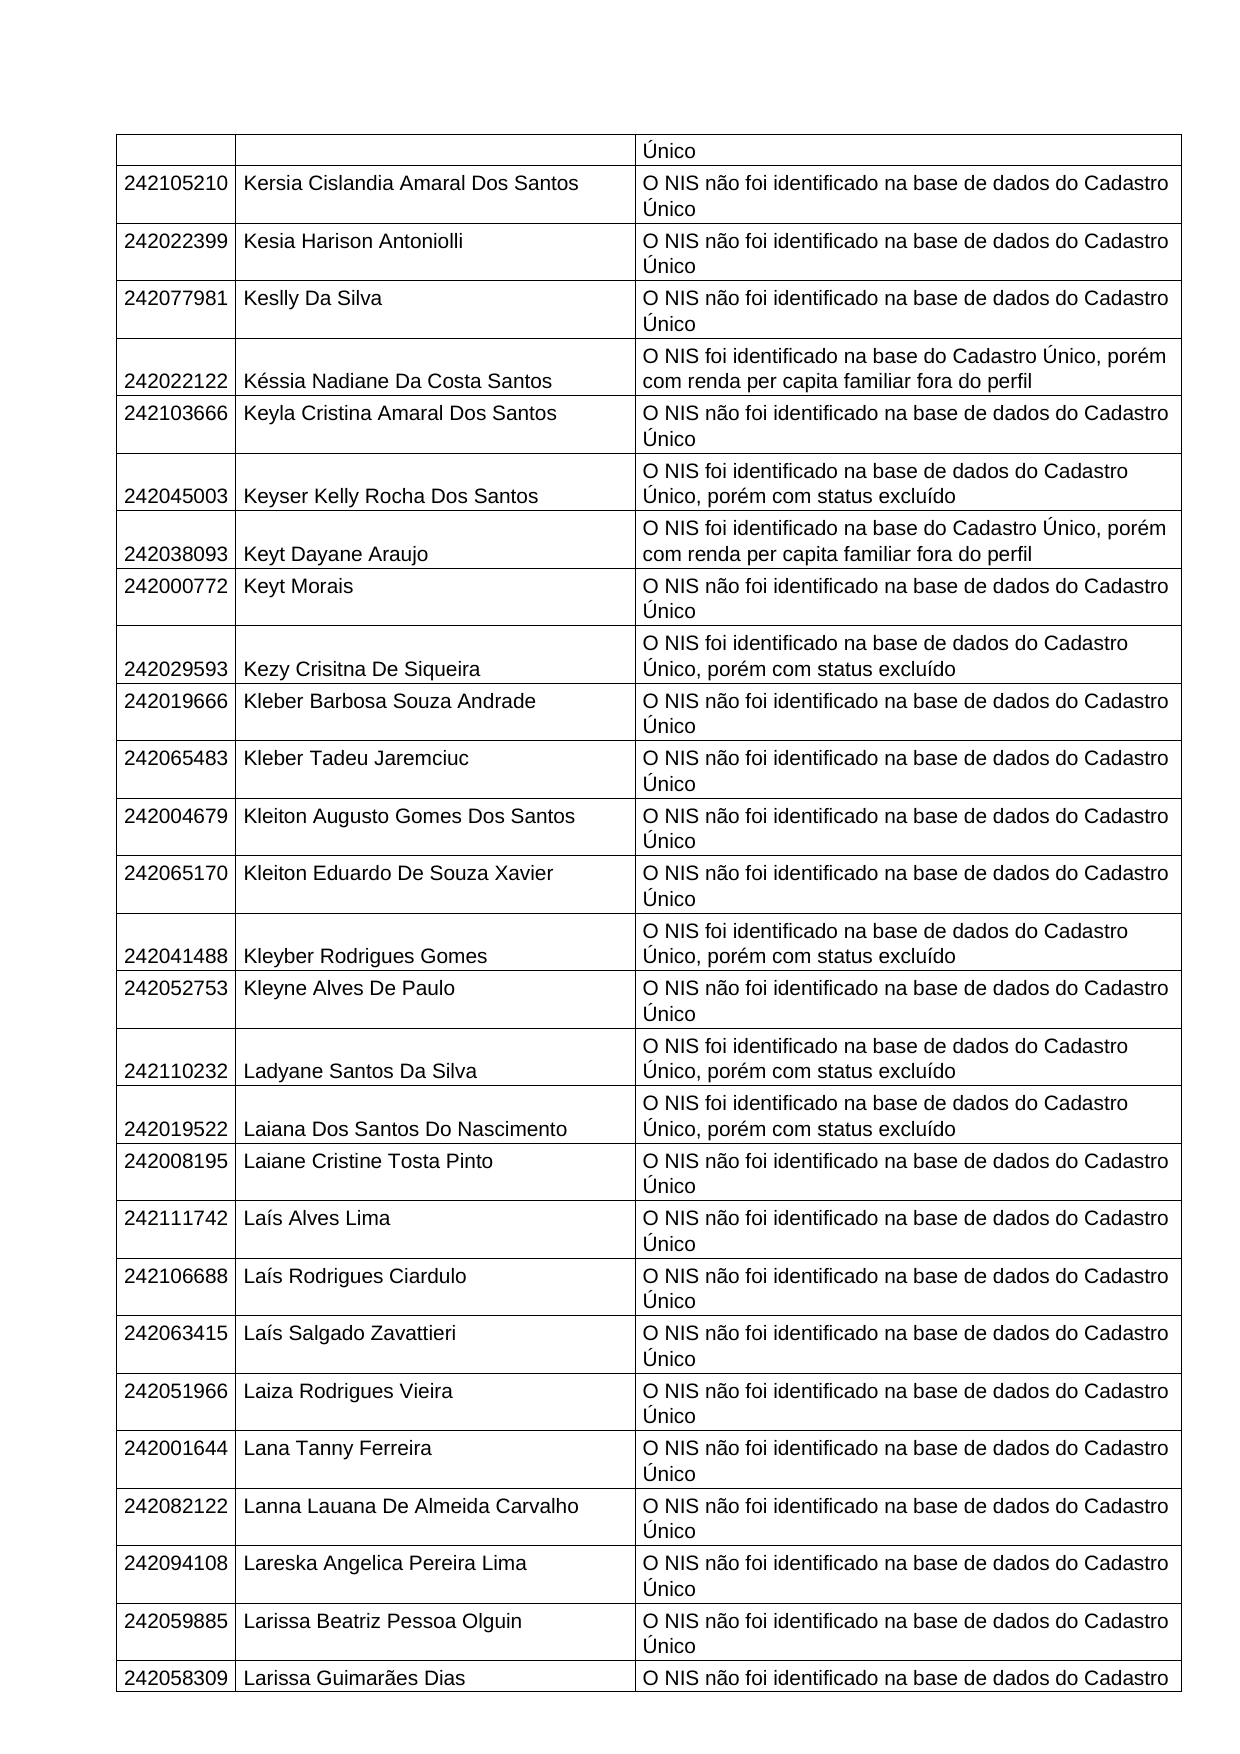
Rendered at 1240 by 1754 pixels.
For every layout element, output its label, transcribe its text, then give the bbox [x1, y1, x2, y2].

table_cell [117, 135, 235, 165]
table_cell O NIS não foi identificado na base de dados do Cadastro Único [636, 741, 1181, 798]
table_cell Keyla Cristina Amaral Dos Santos [236, 396, 635, 453]
table_cell Larissa Guimarães Dias [236, 1661, 635, 1691]
table_cell Kleiton Eduardo De Souza Xavier [236, 856, 635, 913]
table_cell Kleyne Alves De Paulo [236, 971, 635, 1028]
table_cell Kleyber Rodrigues Gomes [236, 914, 635, 970]
table_cell 242022399 [117, 224, 235, 280]
table_cell Keyser Kelly Rocha Dos Santos [236, 454, 635, 510]
table_cell 242082122 [117, 1489, 235, 1545]
table_cell Lana Tanny Ferreira [236, 1431, 635, 1488]
table_cell Laís Rodrigues Ciardulo [236, 1259, 635, 1315]
table_cell 242004679 [117, 799, 235, 855]
table_cell O NIS não foi identificado na base de dados do Cadastro Único [636, 684, 1181, 740]
table_cell Larissa Beatriz Pessoa Olguin [236, 1604, 635, 1660]
table_cell O NIS não foi identificado na base de dados do Cadastro Único [636, 1144, 1181, 1200]
table_cell 242058309 [117, 1661, 235, 1691]
table_cell 242041488 [117, 914, 235, 970]
table_cell 242063415 [117, 1316, 235, 1373]
table_cell Único [636, 135, 1181, 165]
table_cell Késsia Nadiane Da Costa Santos [236, 339, 635, 395]
table_cell [236, 135, 635, 165]
table_cell O NIS não foi identificado na base de dados do Cadastro Único [636, 1546, 1181, 1603]
table_cell 242051966 [117, 1374, 235, 1430]
table_cell 242038093 [117, 511, 235, 568]
table_cell 242094108 [117, 1546, 235, 1603]
table_cell Lareska Angelica Pereira Lima [236, 1546, 635, 1603]
table_cell O NIS foi identificado na base do Cadastro Único, porém com renda per capita familiar fora do perfil [636, 511, 1181, 568]
table_cell O NIS não foi identificado na base de dados do Cadastro Único [636, 1431, 1181, 1488]
table_cell O NIS foi identificado na base de dados do Cadastro Único, porém com status excluído [636, 626, 1181, 683]
table_cell 242103666 [117, 396, 235, 453]
table_cell O NIS foi identificado na base de dados do Cadastro Único, porém com status excluído [636, 914, 1181, 970]
table_cell Laís Salgado Zavattieri [236, 1316, 635, 1373]
table_cell Keslly Da Silva [236, 281, 635, 338]
table_cell O NIS foi identificado na base de dados do Cadastro Único, porém com status excluído [636, 454, 1181, 510]
table_cell O NIS não foi identificado na base de dados do Cadastro Único [636, 1374, 1181, 1430]
table_cell O NIS não foi identificado na base de dados do Cadastro Único [636, 799, 1181, 855]
table_cell O NIS foi identificado na base de dados do Cadastro Único, porém com status excluído [636, 1086, 1181, 1143]
table_cell O NIS não foi identificado na base de dados do Cadastro Único [636, 1259, 1181, 1315]
table_cell O NIS não foi identificado na base de dados do Cadastro Único [636, 971, 1181, 1028]
table_cell Kleber Tadeu Jaremciuc [236, 741, 635, 798]
table_cell 242105210 [117, 166, 235, 223]
table_cell 242029593 [117, 626, 235, 683]
table_cell 242019522 [117, 1086, 235, 1143]
table_cell 242000772 [117, 569, 235, 625]
table_cell O NIS não foi identificado na base de dados do Cadastro Único [636, 396, 1181, 453]
table_cell Keyt Dayane Araujo [236, 511, 635, 568]
table_cell O NIS foi identificado na base de dados do Cadastro Único, porém com status excluído [636, 1029, 1181, 1085]
table_cell Kezy Crisitna De Siqueira [236, 626, 635, 683]
table_cell Kleber Barbosa Souza Andrade [236, 684, 635, 740]
table_cell 242022122 [117, 339, 235, 395]
table_cell 242077981 [117, 281, 235, 338]
table_cell 242052753 [117, 971, 235, 1028]
table_cell O NIS não foi identificado na base de dados do Cadastro Único [636, 1316, 1181, 1373]
table_cell Lanna Lauana De Almeida Carvalho [236, 1489, 635, 1545]
table_cell O NIS foi identificado na base do Cadastro Único, porém com renda per capita familiar fora do perfil [636, 339, 1181, 395]
table_cell O NIS não foi identificado na base de dados do Cadastro Único [636, 1201, 1181, 1258]
table_cell Laiana Dos Santos Do Nascimento [236, 1086, 635, 1143]
table_cell O NIS não foi identificado na base de dados do Cadastro [636, 1661, 1181, 1691]
table_cell Kersia Cislandia Amaral Dos Santos [236, 166, 635, 223]
table_cell Laiza Rodrigues Vieira [236, 1374, 635, 1430]
table_cell Kleiton Augusto Gomes Dos Santos [236, 799, 635, 855]
table_cell Keyt Morais [236, 569, 635, 625]
table_cell O NIS não foi identificado na base de dados do Cadastro Único [636, 224, 1181, 280]
table_cell O NIS não foi identificado na base de dados do Cadastro Único [636, 281, 1181, 338]
table_cell O NIS não foi identificado na base de dados do Cadastro Único [636, 1489, 1181, 1545]
table_cell 242110232 [117, 1029, 235, 1085]
table_cell 242008195 [117, 1144, 235, 1200]
table_cell Laiane Cristine Tosta Pinto [236, 1144, 635, 1200]
table_cell O NIS não foi identificado na base de dados do Cadastro Único [636, 166, 1181, 223]
table_cell 242001644 [117, 1431, 235, 1488]
table_cell 242111742 [117, 1201, 235, 1258]
table_cell 242065483 [117, 741, 235, 798]
table_cell O NIS não foi identificado na base de dados do Cadastro Único [636, 856, 1181, 913]
table_cell 242019666 [117, 684, 235, 740]
table_cell O NIS não foi identificado na base de dados do Cadastro Único [636, 569, 1181, 625]
table_cell Laís Alves Lima [236, 1201, 635, 1258]
table_cell 242059885 [117, 1604, 235, 1660]
table_cell 242106688 [117, 1259, 235, 1315]
table_cell Ladyane Santos Da Silva [236, 1029, 635, 1085]
table_cell Kesia Harison Antoniolli [236, 224, 635, 280]
table_cell O NIS não foi identificado na base de dados do Cadastro Único [636, 1604, 1181, 1660]
table_cell 242045003 [117, 454, 235, 510]
table_cell 242065170 [117, 856, 235, 913]
